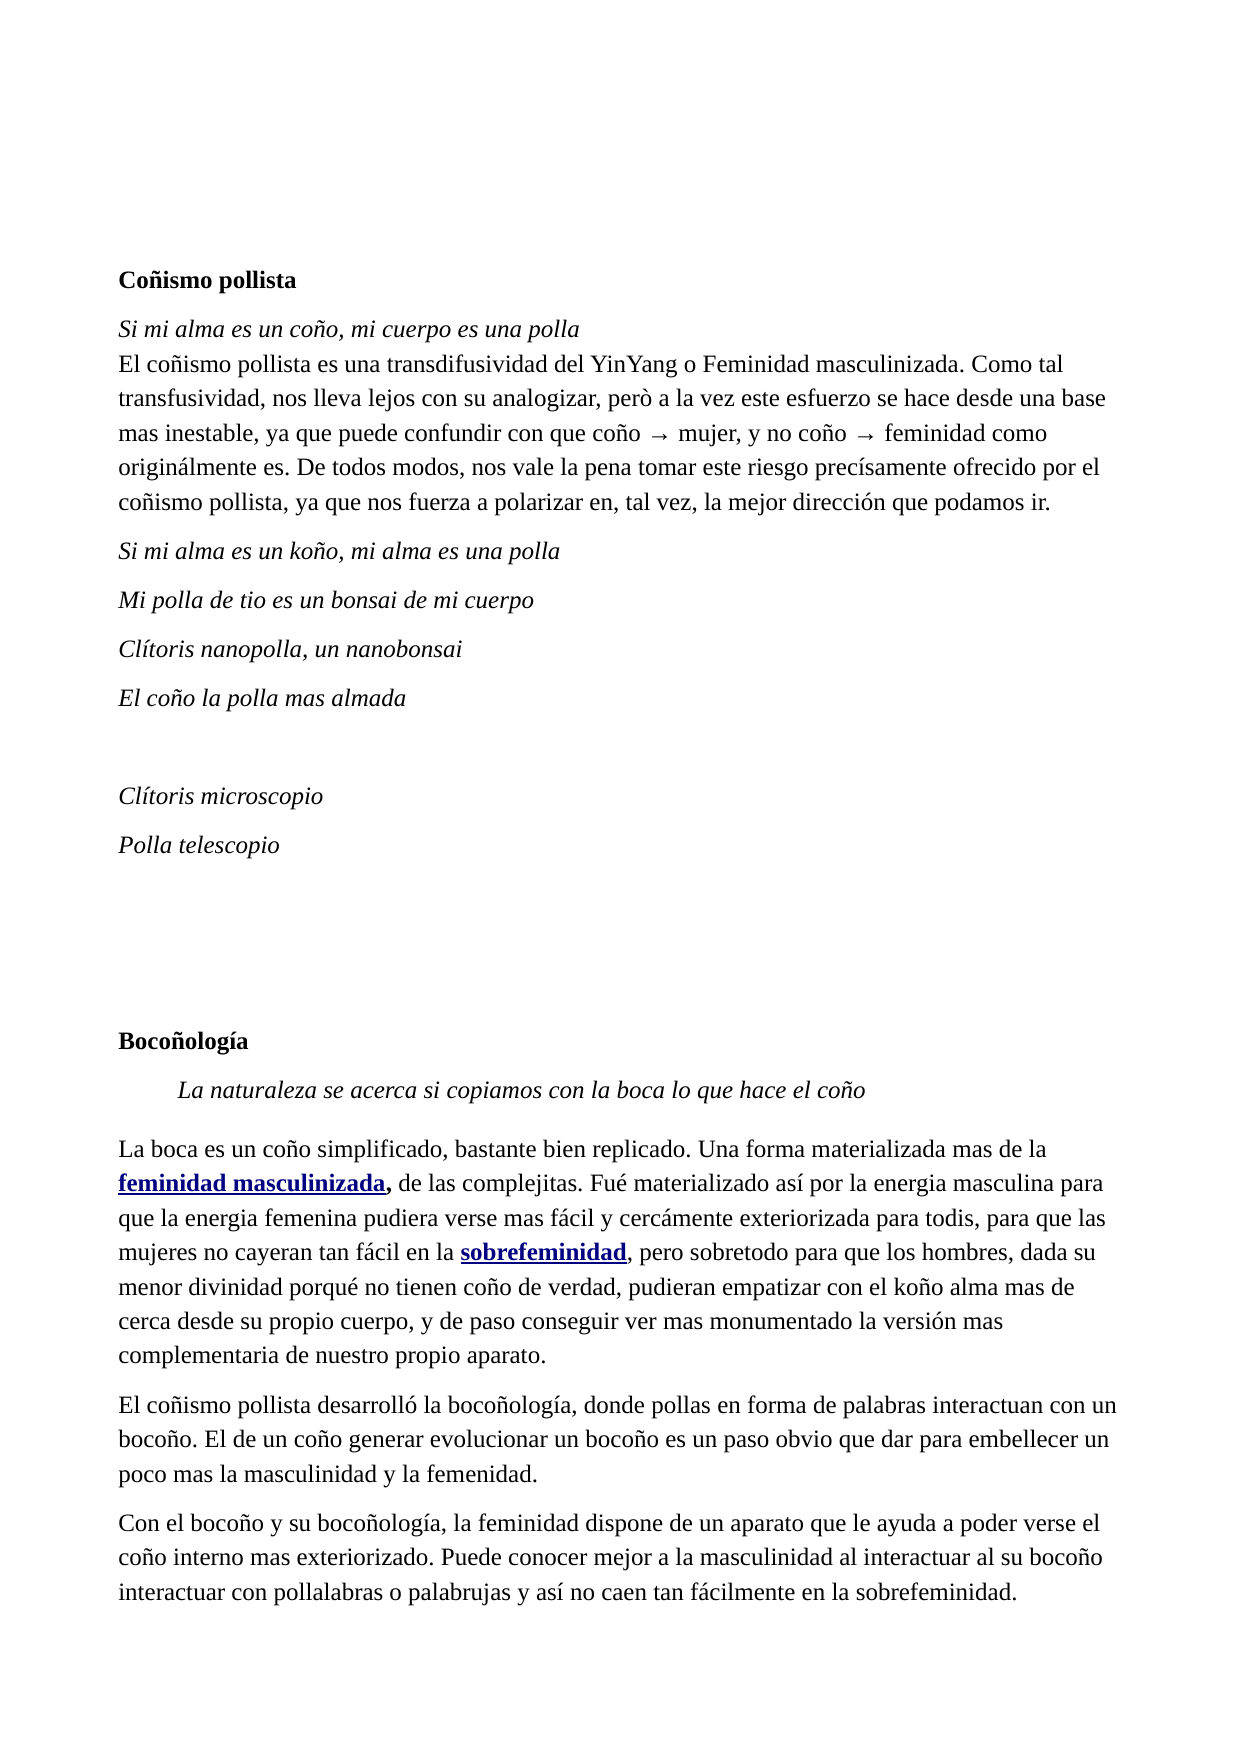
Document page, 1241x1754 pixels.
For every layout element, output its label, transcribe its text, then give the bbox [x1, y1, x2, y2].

text Mi polla de tio es un bonsai de mi cuerpo [118, 585, 1122, 614]
text El coñismo pollista desarrolló la bocoñología, donde pollas en forma de palabras interactuan con un bocoño. El de un coño generar evolucionar un bocoño es un paso obvio que dar para embellecer un poco mas la masculinidad y la femenidad. [118, 1390, 1122, 1487]
text Si mi alma es un coño, mi cuerpo es una polla [118, 314, 1122, 343]
text El coñismo pollista es una transdifusividad del YinYang o Feminidad masculinizada. Como tal transfusividad, nos lleva lejos con su analogizar, però a la vez este esfuerzo se hace desde una base mas inestable, ya que puede confundir con que coño → mujer, y no coño → feminidad como originálmente es. De todos modos, nos vale la pena tomar este riesgo precísamente ofrecido por el coñismo pollista, ya que nos fuerza a polarizar en, tal vez, la mejor dirección que podamos ir. [118, 349, 1122, 516]
text La boca es un coño simplificado, bastante bien replicado. Una forma materializada mas de la feminidad masculinizada, de las complejitas. Fué materializado así por la energia masculina para que la energia femenina pudiera verse mas fácil y cercámente exteriorizada para todis, para que las mujeres no cayeran tan fácil en la sobrefeminidad, pero sobretodo para que los hombres, dada su menor divinidad porqué no tienen coño de verdad, pudieran empatizar con el koño alma mas de cerca desde su propio cuerpo, y de paso conseguir ver mas monumentado la versión mas complementaria de nuestro propio aparato. [118, 1134, 1122, 1369]
text Si mi alma es un koño, mi alma es una polla [118, 536, 1122, 564]
text Bocoñología [118, 1026, 1122, 1055]
text Clítoris nanopolla, un nanobonsai [118, 634, 1122, 663]
text Coñismo pollista [118, 265, 1122, 294]
text Clítoris microscopio [118, 781, 1122, 810]
text Polla telescopio [118, 830, 1122, 859]
text La naturaleza se acerca si copiamos con la boca lo que hace el coño [177, 1076, 1063, 1104]
text Con el bocoño y su bocoñología, la feminidad dispone de un aparato que le ayuda a poder verse el coño interno mas exteriorizado. Puede conocer mejor a la masculinidad al interactuar al su bocoño interactuar con pollalabras o palabrujas y así no caen tan fácilmente en la sobrefeminidad. [118, 1508, 1122, 1605]
text El coño la polla mas almada [118, 683, 1122, 712]
